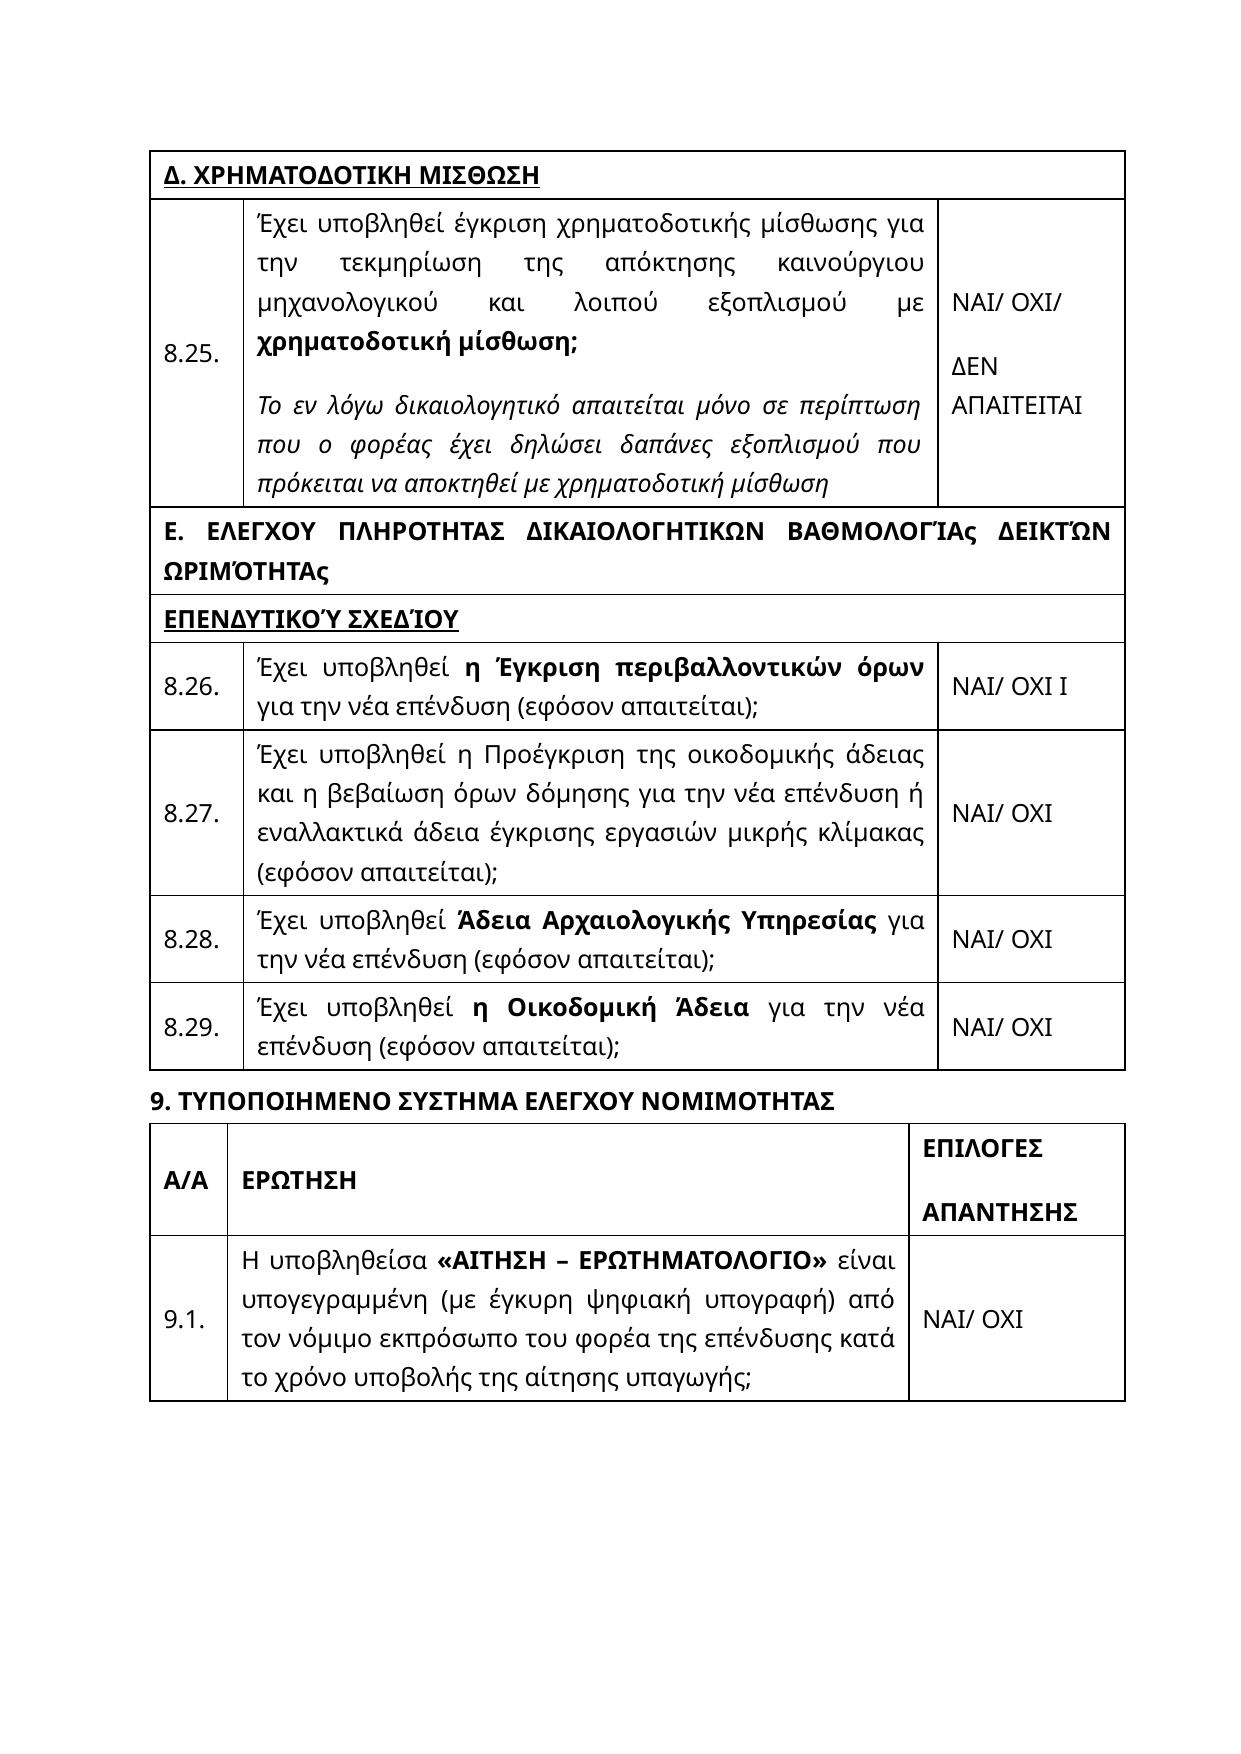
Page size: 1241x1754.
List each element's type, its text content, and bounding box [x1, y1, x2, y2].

table_cell Η υποβληθείσα «ΑΙΤΗΣΗ – ΕΡΩΤΗΜΑΤΟΛΟΓΙΟ» είναι υπογεγραμμένη (με έγκυρη ψηφιακή υπογραφή) από τον νόμιμο εκπρόσωπο του φορέα της επένδυσης κατά το χρόνο υποβολής της αίτησης υπαγωγής; [228, 1236, 908, 1400]
text 9. ΤΥΠΟΠΟΙΗΜΕΝΟ ΣΥΣΤΗΜΑ ΕΛΕΓΧΟΥ NΟΜΙΜΟΤΗΤΑΣ [150, 1083, 1090, 1117]
table_cell 8.27. [151, 731, 243, 894]
table_header ΕΠΙΛΟΓΕΣ ΑΠΑΝΤΗΣΗΣ [910, 1124, 1124, 1235]
table_cell Έχει υποβληθεί η Προέγκριση της οικοδομικής άδειας και η βεβαίωση όρων δόμησης για την νέα επένδυση ή εναλλακτικά άδεια έγκρισης εργασιών μικρής κλίμακας (εφόσον απαιτείται); [244, 731, 937, 894]
table_cell Έχει υποβληθεί έγκριση χρηματοδοτικής μίσθωσης για την τεκμηρίωση της απόκτησης καινούργιου μηχανολογικού και λοιπού εξοπλισμού με χρηματοδοτική μίσθωση; Το εν λόγω δικαιολογητικό απαιτείται μόνο σε περίπτωση που ο φορέας έχει δηλώσει δαπάνες εξοπλισμού που πρόκειται να αποκτηθεί με χρηματοδοτική μίσθωση [244, 200, 937, 506]
table_cell Έχει υποβληθεί η Έγκριση περιβαλλοντικών όρων για την νέα επένδυση (εφόσον απαιτείται); [244, 643, 937, 729]
table_cell ΝΑΙ/ ΟΧΙ [910, 1236, 1124, 1400]
table_header Δ. ΧΡΗΜΑΤΟΔΟΤΙΚΗ ΜΙΣΘΩΣΗ [151, 152, 1124, 198]
table_cell Ε. ΕΛΕΓΧΟΥ ΠΛΗΡΟΤΗΤΑΣ ΔΙΚΑΙΟΛΟΓΗΤΙΚΩΝ ΒΑΘΜΟΛΟΓΊΑς ΔΕΙΚΤΏΝ ΩΡΙΜΌΤΗΤΑς [151, 508, 1124, 593]
table_cell ΝΑΙ/ ΟΧΙ [939, 983, 1124, 1069]
table_cell ΝΑΙ/ ΟΧΙ/ ΔΕΝ ΑΠΑΙΤΕΙΤΑΙ [939, 200, 1124, 506]
table_header EΡΩΤΗΣΗ [228, 1124, 908, 1235]
table_cell 8.29. [151, 983, 243, 1069]
table_cell Έχει υποβληθεί η Οικοδομική Άδεια για την νέα επένδυση (εφόσον απαιτείται); [244, 983, 937, 1069]
table_cell 8.25. [151, 200, 243, 506]
table_header Α/Α [151, 1124, 227, 1235]
table_cell ΝΑΙ/ ΟΧΙ [939, 896, 1124, 982]
table_cell 8.26. [151, 643, 243, 729]
table_cell ΝΑΙ/ ΟΧΙ [939, 731, 1124, 894]
table_cell ΕΠΕΝΔΥΤΙΚΟΎ ΣΧΕΔΊΟΥ [151, 595, 1124, 642]
table_cell ΝΑΙ/ ΟΧΙ Ι [939, 643, 1124, 729]
table_cell 9.1. [151, 1236, 227, 1400]
table_cell Έχει υποβληθεί Άδεια Αρχαιολογικής Υπηρεσίας για την νέα επένδυση (εφόσον απαιτείται); [244, 896, 937, 982]
table_cell 8.28. [151, 896, 243, 982]
